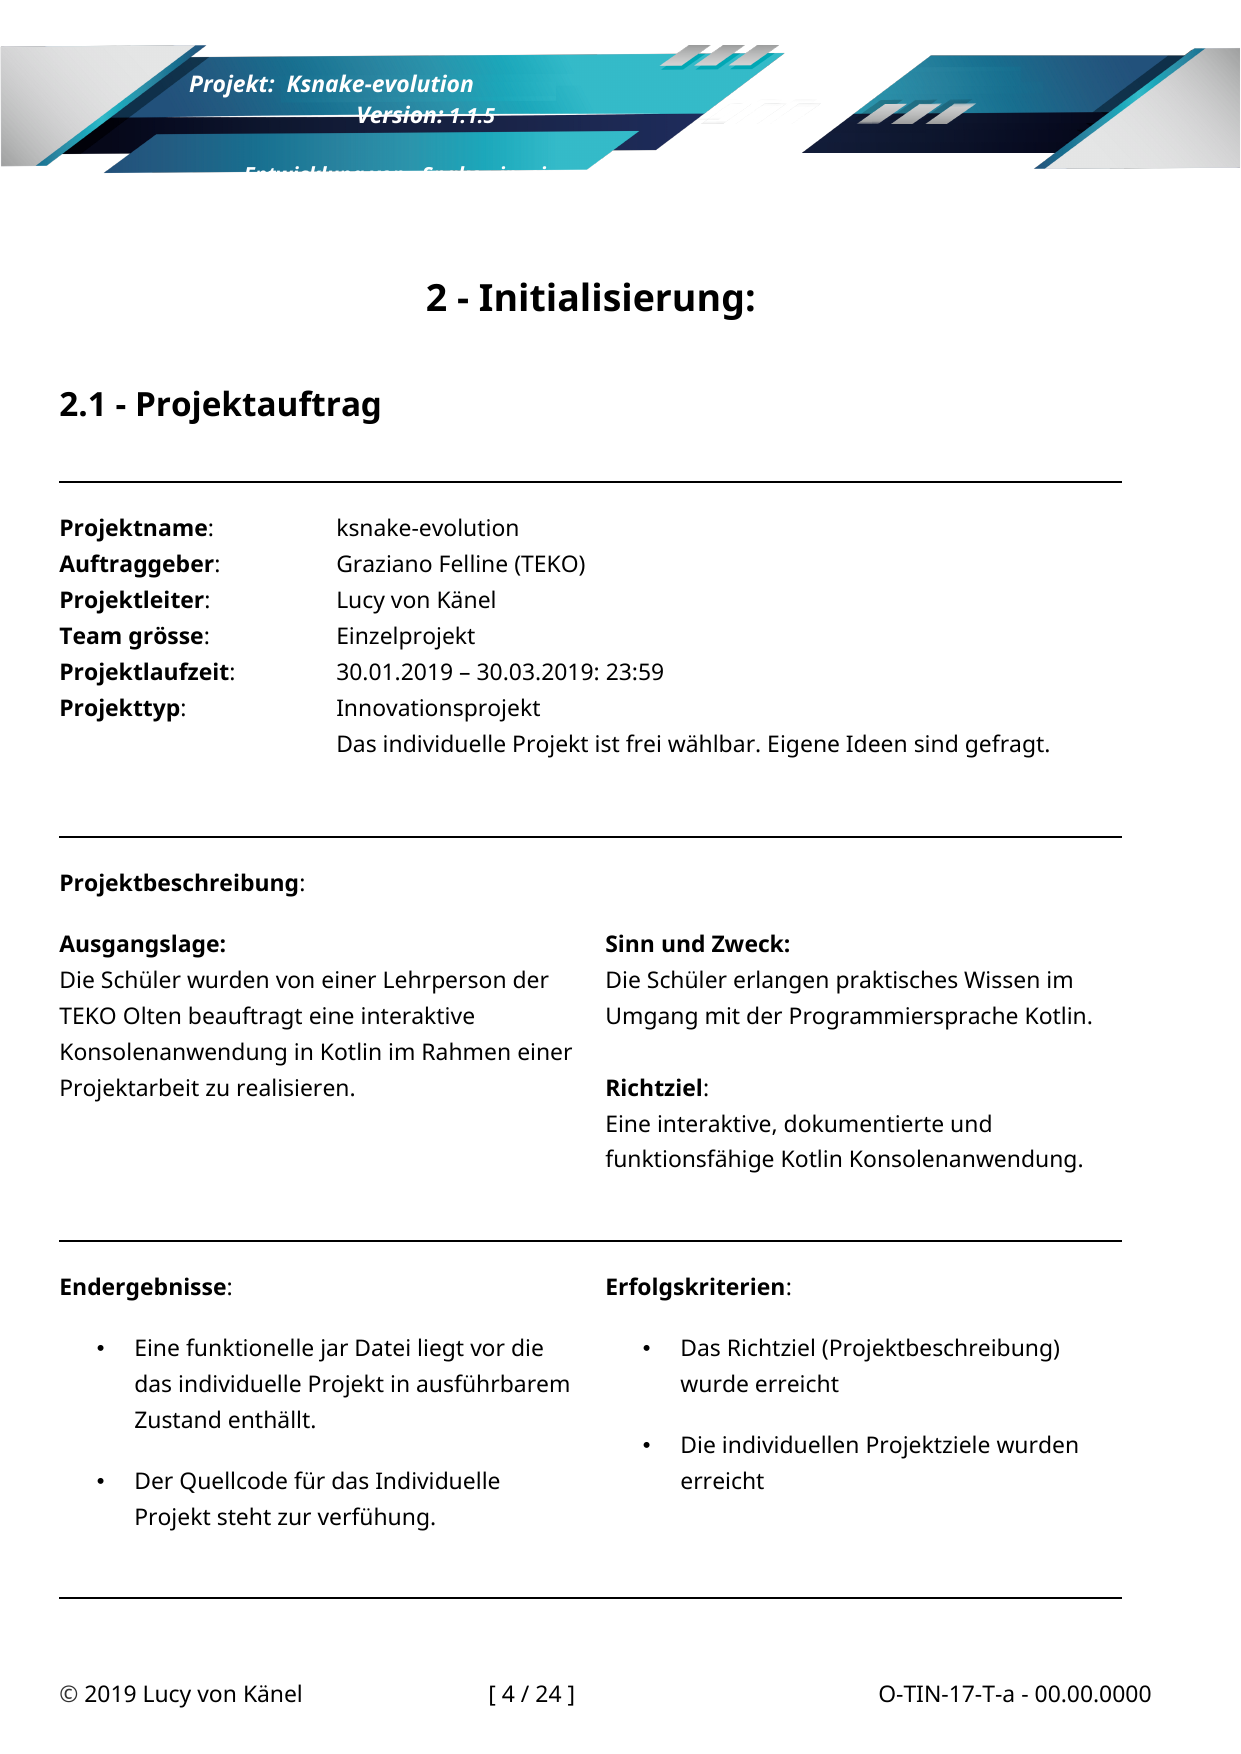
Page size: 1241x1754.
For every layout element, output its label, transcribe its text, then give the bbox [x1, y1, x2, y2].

text Projektname: ksnake-evolution Auftraggeber: Graziano Felline (TEKO) Projektleiter: Lucy von Känel Team grösse: Einzelprojekt Projektlaufzeit: 30.01.2019 – 30.03.2019: 23:59 Projekttyp: Innovationsprojekt Das individuelle Projekt ist frei wählbar. Eigene Ideen sind gefragt. [59, 512, 1122, 836]
text Sinn und Zweck: Die Schüler erlangen praktisches Wissen im Umgang mit der Programmiersprache Kotlin. Richtziel: Eine interaktive, dokumentierte und funktionsfähige Kotlin Konsolenanwendung. [605, 928, 1122, 1175]
list Das Richtziel (Projektbeschreibung) wurde erreicht [643, 1332, 1122, 1399]
text Endergebnisse: [59, 1271, 576, 1303]
list Eine funktionelle jar Datei liegt vor die das individuelle Projekt in ausführbarem Zustand enthällt. [97, 1332, 576, 1435]
text Projektbeschreibung: [59, 867, 1122, 898]
text Ausgangslage: Die Schüler wurden von einer Lehrperson der TEKO Olten beauftragt eine interaktive Konsolenanwendung in Kotlin im Rahmen einer Projektarbeit zu realisieren. [59, 928, 576, 1103]
list Der Quellcode für das Individuelle Projekt steht zur verfühung. [97, 1465, 576, 1532]
subtitle Initialisierung: [59, 272, 1122, 323]
text Erfolgskriterien: [605, 1271, 1122, 1303]
subtitle Projektauftrag [59, 381, 1122, 426]
picture [0, 38, 1241, 176]
list Die individuellen Projektziele wurden erreicht [643, 1429, 1122, 1496]
